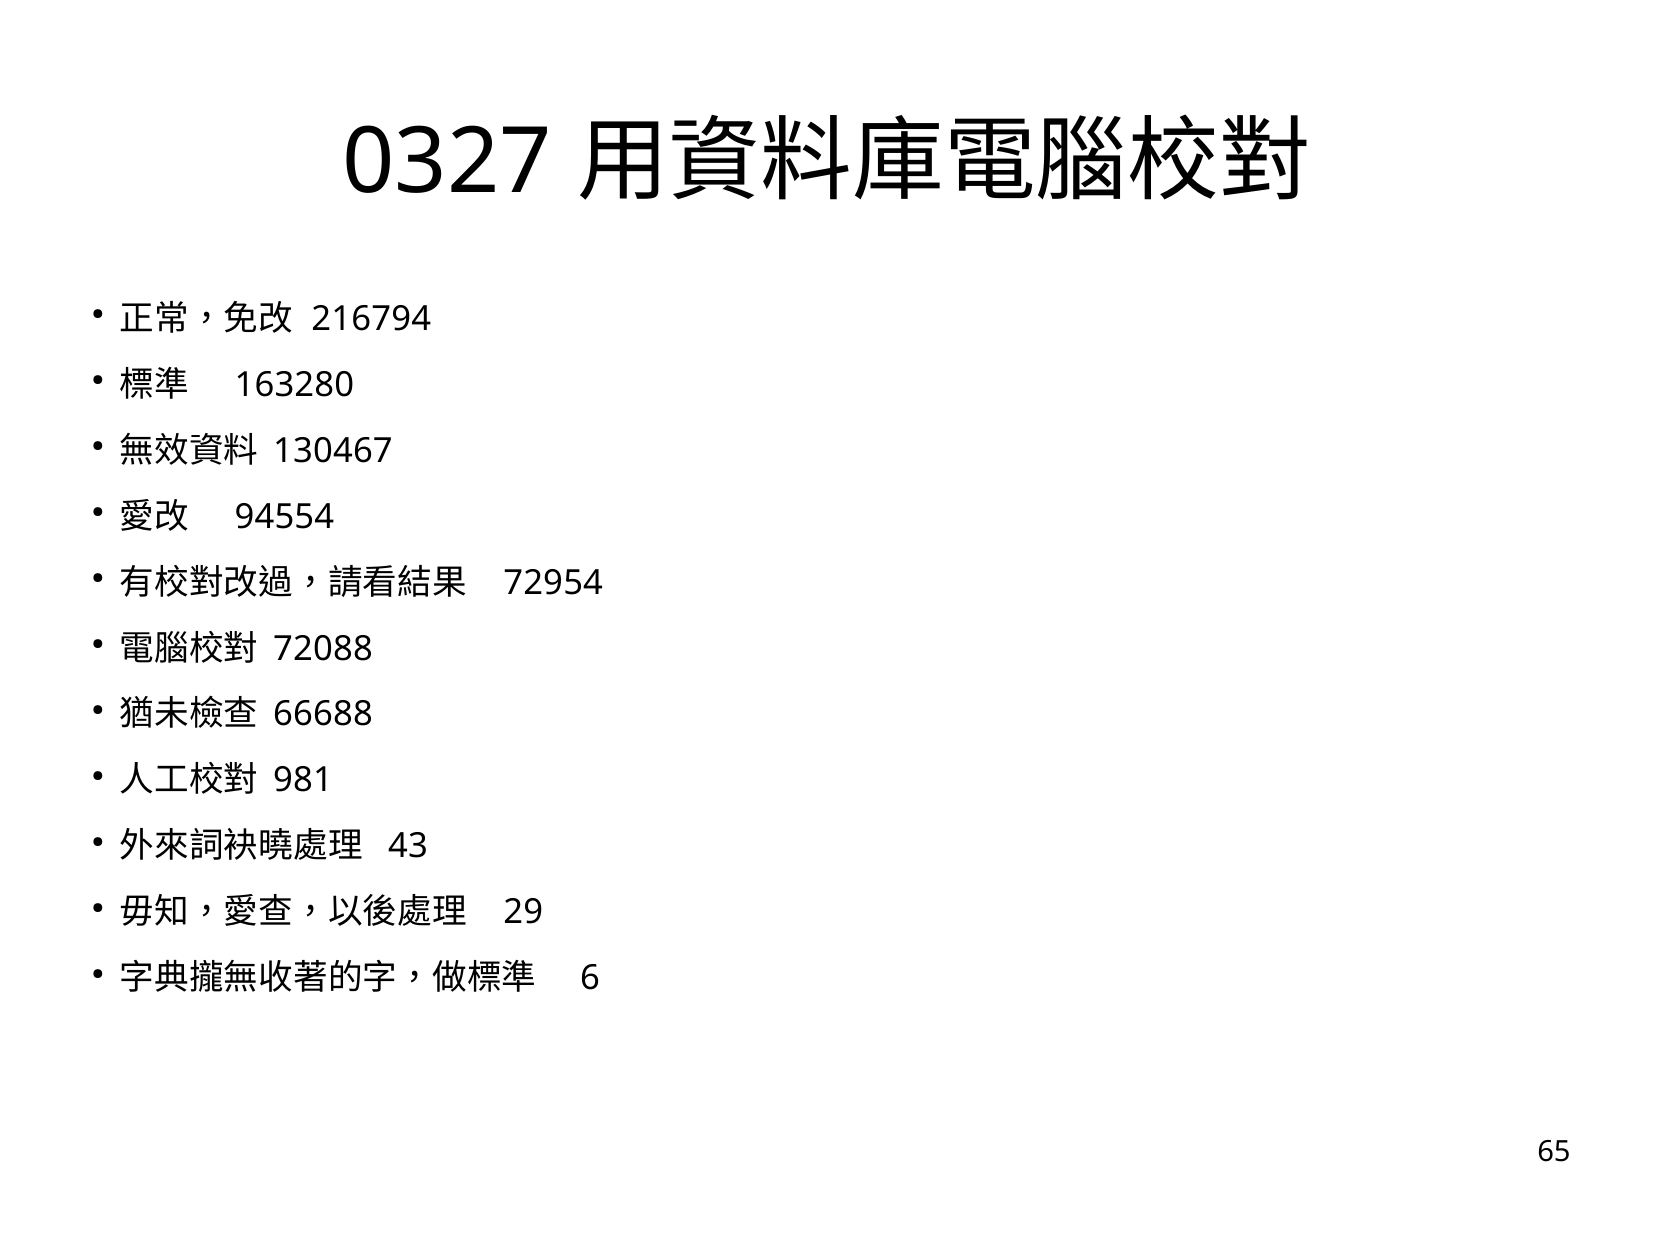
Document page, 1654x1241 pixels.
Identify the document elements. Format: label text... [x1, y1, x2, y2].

title 0327用資料庫電腦校對 [82, 49, 1571, 257]
list 正常，免改 216794 標準 163280 無效資料 130467 愛改 94554 有校對改過，請看結果 72954 電腦校對 72088 猶未檢查 66688 人工校對 981 外來詞袂曉處理 43 毋知，愛查，以後處理 29 字典攏無收著的字，做標準 6 [82, 290, 1538, 1010]
